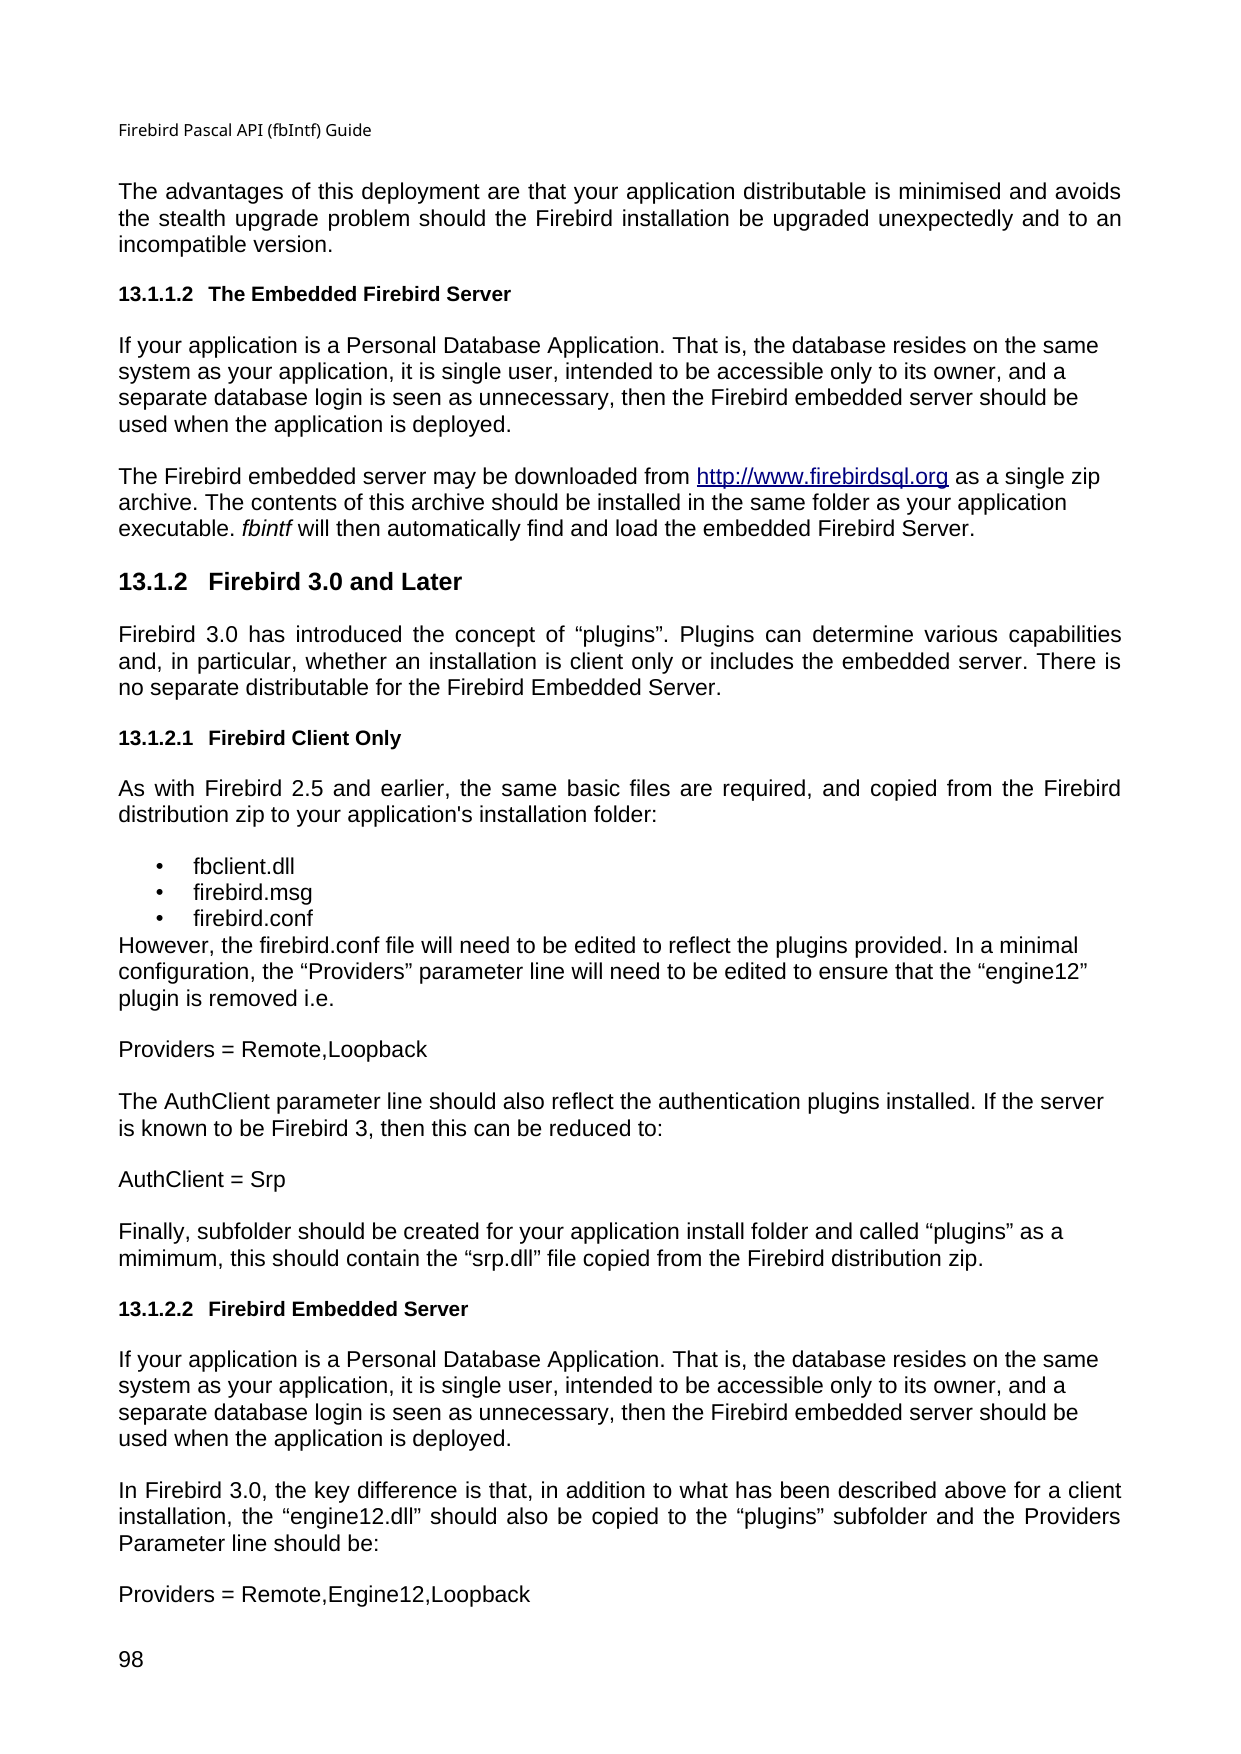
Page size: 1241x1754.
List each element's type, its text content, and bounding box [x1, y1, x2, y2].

text If your application is a Personal Database Application. That is, the database resides on the same system as your application, it is single user, intended to be accessible only to its owner, and a separate database login is seen as unnecessary, then the Firebird embedded server should be used when the application is deployed. [118, 332, 1122, 437]
text The Firebird embedded server may be downloaded from http://www.firebirdsql.org as a single zip archive. The contents of this archive should be installed in the same folder as your application executable. fbintf will then automatically find and load the embedded Firebird Server. [118, 463, 1122, 542]
text As with Firebird 2.5 and earlier, the same basic files are required, and copied from the Firebird distribution zip to your application's installation folder: [118, 775, 1122, 828]
text AuthClient = Srp [118, 1166, 1122, 1193]
text Finally, subfolder should be created for your application install folder and called “plugins” as a mimimum, this should contain the “srp.dll” file copied from the Firebird distribution zip. [118, 1218, 1122, 1271]
list fbclient.dll [156, 853, 1122, 879]
text In Firebird 3.0, the key difference is that, in addition to what has been described above for a client installation, the “engine12.dll” should also be copied to the “plugins” subfolder and the Providers Parameter line should be: [118, 1477, 1122, 1556]
text Providers = Remote,Loopback [118, 1036, 1122, 1063]
subtitle The Embedded Firebird Server [118, 282, 1122, 306]
text If your application is a Personal Database Application. That is, the database resides on the same system as your application, it is single user, intended to be accessible only to its owner, and a separate database login is seen as unnecessary, then the Firebird embedded server should be used when the application is deployed. [118, 1346, 1122, 1451]
list firebird.msg [156, 879, 1122, 905]
subtitle Firebird 3.0 and Later [118, 567, 1122, 596]
text Providers = Remote,Engine12,Loopback [118, 1581, 1122, 1607]
list firebird.conf [156, 905, 1122, 932]
text The AuthClient parameter line should also reflect the authentication plugins installed. If the server is known to be Firebird 3, then this can be reduced to: [118, 1088, 1122, 1141]
text The advantages of this deployment are that your application distributable is minimised and avoids the stealth upgrade problem should the Firebird installation be upgraded unexpectedly and to an incompatible version. [118, 178, 1122, 257]
text However, the firebird.conf file will need to be edited to reflect the plugins provided. In a minimal configuration, the “Providers” parameter line will need to be edited to ensure that the “engine12” plugin is removed i.e. [118, 932, 1122, 1011]
subtitle Firebird Client Only [118, 726, 1122, 749]
subtitle Firebird Embedded Server [118, 1297, 1122, 1321]
text Firebird 3.0 has introduced the concept of “plugins”. Plugins can determine various capabilities and, in particular, whether an installation is client only or includes the embedded server. There is no separate distributable for the Firebird Embedded Server. [118, 621, 1122, 701]
